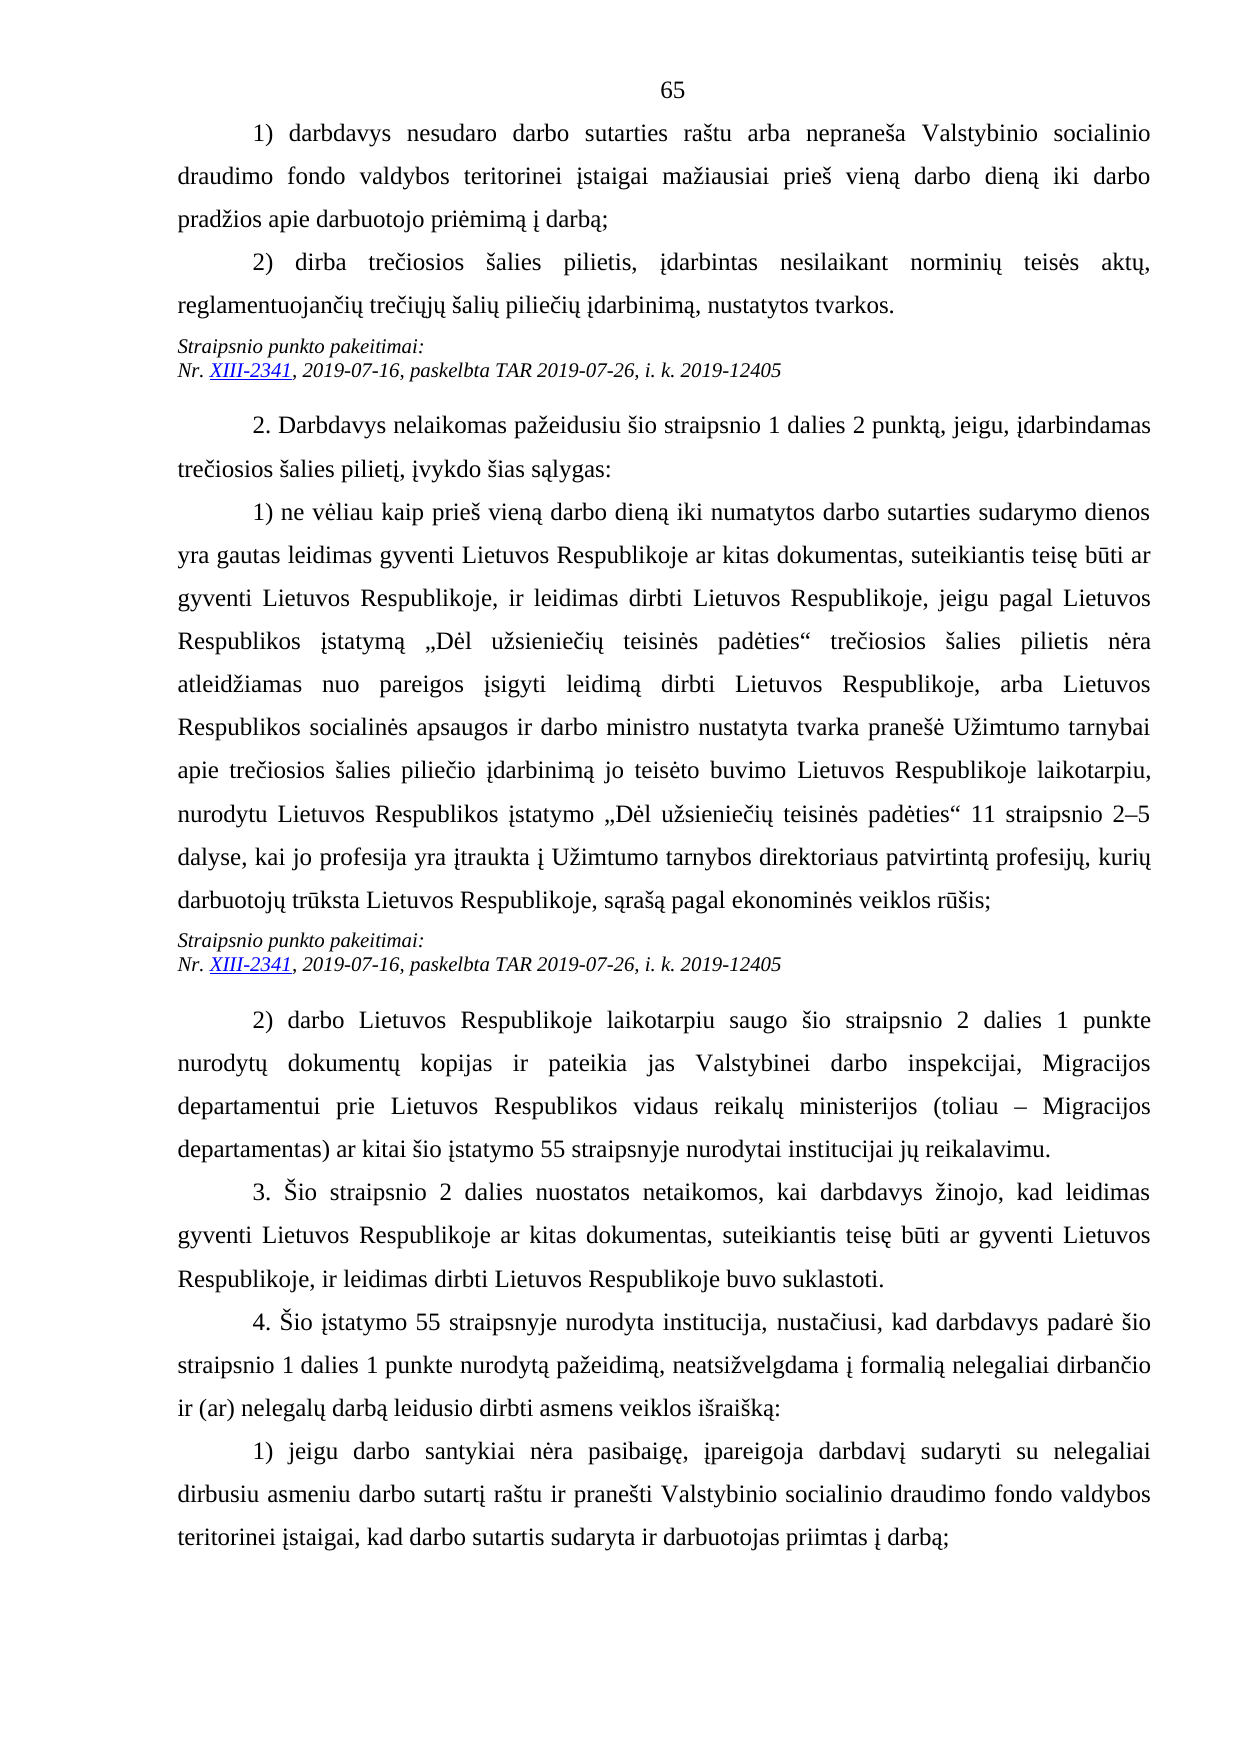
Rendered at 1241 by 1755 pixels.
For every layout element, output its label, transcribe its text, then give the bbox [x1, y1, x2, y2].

text 3. Šio straipsnio 2 dalies nuostatos netaikomos, kai darbdavys žinojo, kad leidimas gyventi Lietuvos Respublikoje ar kitas dokumentas, suteikiantis teisę būti ar gyventi Lietuvos Respublikoje, ir leidimas dirbti Lietuvos Respublikoje buvo suklastoti. [177, 1177, 1152, 1292]
text 1) darbdavys nesudaro darbo sutarties raštu arba nepraneša Valstybinio socialinio draudimo fondo valdybos teritorinei įstaigai mažiausiai prieš vieną darbo dieną iki darbo pradžios apie darbuotojo priėmimą į darbą; [177, 118, 1152, 233]
text 2) darbo Lietuvos Respublikoje laikotarpiu saugo šio straipsnio 2 dalies 1 punkte nurodytų dokumentų kopijas ir pateikia jas Valstybinei darbo inspekcijai, Migracijos departamentui prie Lietuvos Respublikos vidaus reikalų ministerijos (toliau – Migracijos departamentas) ar kitai šio įstatymo 55 straipsnyje nurodytai institucijai jų reikalavimu. [177, 1005, 1152, 1163]
text 4. Šio įstatymo 55 straipsnyje nurodyta institucija, nustačiusi, kad darbdavys padarė šio straipsnio 1 dalies 1 punkte nurodytą pažeidimą, neatsižvelgdama į formalią nelegaliai dirbančio ir (ar) nelegalų darbą leidusio dirbti asmens veiklos išraišką: [177, 1307, 1152, 1422]
text 2. Darbdavys nelaikomas pažeidusiu šio straipsnio 1 dalies 2 punktą, jeigu, įdarbindamas trečiosios šalies pilietį, įvykdo šias sąlygas: [177, 411, 1152, 482]
text Straipsnio punkto pakeitimai: [177, 928, 1152, 952]
text Straipsnio punkto pakeitimai: [177, 334, 1152, 358]
text 1) ne vėliau kaip prieš vieną darbo dieną iki numatytos darbo sutarties sudarymo dienos yra gautas leidimas gyventi Lietuvos Respublikoje ar kitas dokumentas, suteikiantis teisę būti ar gyventi Lietuvos Respublikoje, ir leidimas dirbti Lietuvos Respublikoje, jeigu pagal Lietuvos Respublikos įstatymą „Dėl užsieniečių teisinės padėties“ trečiosios šalies pilietis nėra atleidžiamas nuo pareigos įsigyti leidimą dirbti Lietuvos Respublikoje, arba Lietuvos Respublikos socialinės apsaugos ir darbo ministro nustatyta tvarka pranešė Užimtumo tarnybai apie trečiosios šalies piliečio įdarbinimą jo teisėto buvimo Lietuvos Respublikoje laikotarpiu, nurodytu Lietuvos Respublikos įstatymo „Dėl užsieniečių teisinės padėties“ 11 straipsnio 2–5 dalyse, kai jo profesija yra įtraukta į Užimtumo tarnybos direktoriaus patvirtintą profesijų, kurių darbuotojų trūksta Lietuvos Respublikoje, sąrašą pagal ekonominės veiklos rūšis; [177, 497, 1152, 914]
text 1) jeigu darbo santykiai nėra pasibaigę, įpareigoja darbdavį sudaryti su nelegaliai dirbusiu asmeniu darbo sutartį raštu ir pranešti Valstybinio socialinio draudimo fondo valdybos teritorinei įstaigai, kad darbo sutartis sudaryta ir darbuotojas priimtas į darbą; [177, 1436, 1152, 1551]
text 2) dirba trečiosios šalies pilietis, įdarbintas nesilaikant norminių teisės aktų, reglamentuojančių trečiųjų šalių piliečių įdarbinimą, nustatytos tvarkos. [177, 247, 1152, 319]
text Nr. XIII-2341, 2019-07-16, paskelbta TAR 2019-07-26, i. k. 2019-12405 [177, 358, 1152, 382]
text Nr. XIII-2341, 2019-07-16, paskelbta TAR 2019-07-26, i. k. 2019-12405 [177, 952, 1152, 976]
